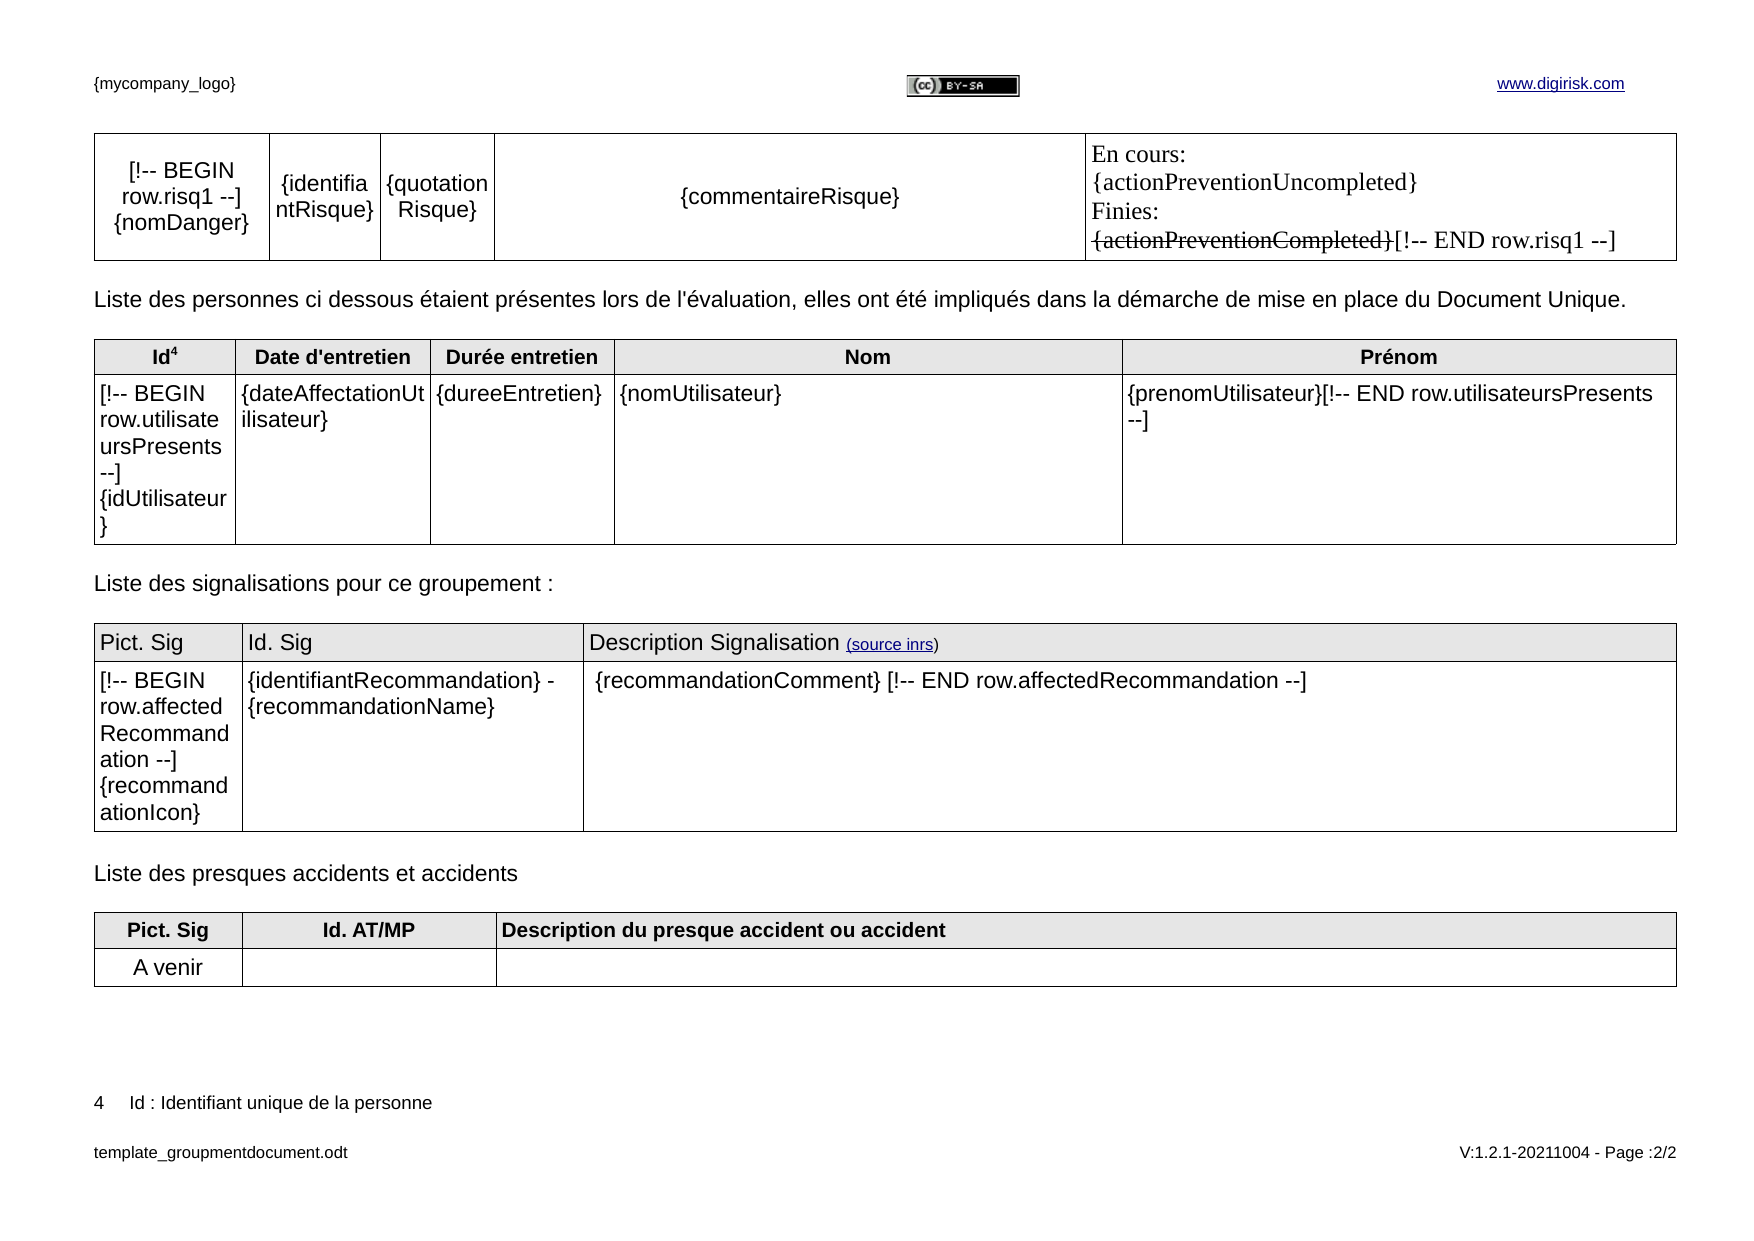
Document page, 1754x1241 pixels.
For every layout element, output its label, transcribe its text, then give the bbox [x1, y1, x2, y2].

table_cell [!-- BEGIN row.risq1 --]{nomDanger} [95, 134, 269, 259]
table_header Date d'entretien [236, 340, 430, 374]
table_header Durée entretien [431, 340, 614, 374]
table_cell {identifiantRecommandation} - {recommandationName} [243, 662, 583, 831]
table_header Id [95, 340, 235, 374]
table_cell {recommandationComment} [!-- END row.affectedRecommandation --] [584, 662, 1676, 831]
table_cell {identifiantRisque} [270, 134, 380, 259]
table_header Prénom [1123, 340, 1676, 374]
table_cell {quotationRisque} [381, 134, 494, 259]
table_header Description Signalisation (source inrs) [584, 624, 1676, 661]
text Liste des presques accidents et accidents [94, 859, 1676, 886]
table_cell {dateAffectationUtilisateur} [236, 375, 430, 544]
table_cell [!-- BEGIN row.affectedRecommandation --]{recommandationIcon} [95, 662, 242, 831]
table_header Pict. Sig [95, 913, 242, 948]
table_header Id. AT/MP [243, 913, 496, 948]
table_cell [497, 949, 1676, 986]
table_cell {prenomUtilisateur}[!-- END row.utilisateursPresents --] [1123, 375, 1676, 544]
table_cell A venir [95, 949, 242, 986]
table_cell [!-- BEGIN row.utilisateursPresents --]{idUtilisateur} [95, 375, 235, 544]
picture [906, 75, 1020, 97]
table_header Pict. Sig [95, 624, 242, 661]
table_header Id. Sig [243, 624, 583, 661]
table_header Nom [615, 340, 1122, 374]
table_cell {dureeEntretien} [431, 375, 614, 544]
table_cell [243, 949, 496, 986]
text Liste des personnes ci dessous étaient présentes lors de l'évaluation, elles ont été impliqués dans la démarche de mise en place du Document Unique. [94, 286, 1676, 312]
table_cell {commentaireRisque} [495, 134, 1085, 259]
table_cell {nomUtilisateur} [615, 375, 1122, 544]
table_cell En cours: {actionPreventionUncompleted} Finies: {actionPreventionCompleted}[!-- END row.risq1 --] [1086, 134, 1676, 259]
text Liste des signalisations pour ce groupement : [94, 570, 1676, 597]
table_header Description du presque accident ou accident [497, 913, 1676, 948]
